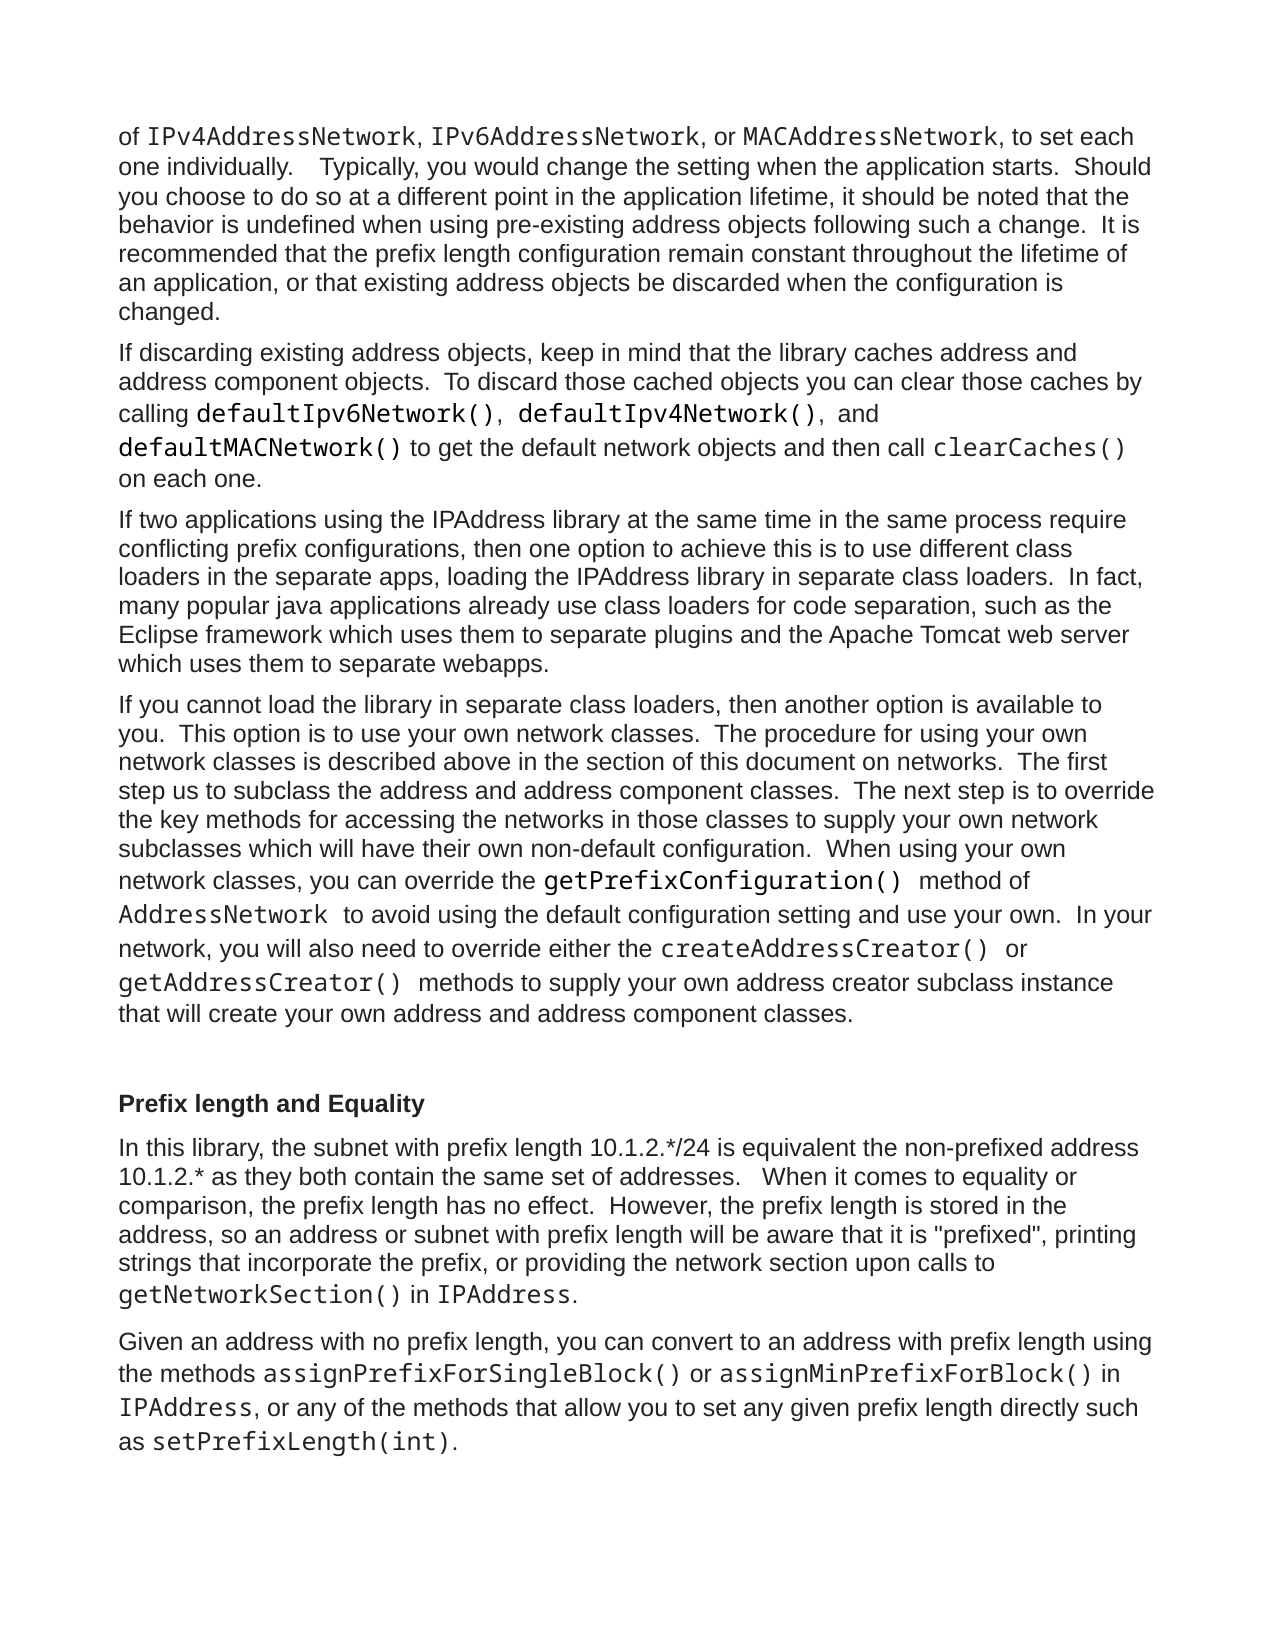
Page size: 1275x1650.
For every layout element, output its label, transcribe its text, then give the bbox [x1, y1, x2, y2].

text of IPv4AddressNetwork, IPv6AddressNetwork, or MACAddressNetwork, to set each one individually. Typically, you would change the setting when the application starts. Should you choose to do so at a different point in the application lifetime, it should be noted that the behavior is undefined when using pre-existing address objects following such a change. It is recommended that the prefix length configuration remain constant throughout the lifetime of an application, or that existing address objects be discarded when the configuration is changed. [118, 118, 1157, 326]
text Prefix length and Equality [118, 1089, 1157, 1118]
text If two applications using the IPAddress library at the same time in the same process require conflicting prefix configurations, then one option to achieve this is to use different class loaders in the separate apps, loading the IPAddress library in separate class loaders. In fact, many popular java applications already use class loaders for code separation, such as the Eclipse framework which uses them to separate plugins and the Apache Tomcat web server which uses them to separate webapps. [118, 505, 1157, 677]
text Given an address with no prefix length, you can convert to an address with prefix length using the methods assignPrefixForSingleBlock() or assignMinPrefixForBlock() in IPAddress, or any of the methods that allow you to set any given prefix length directly such as setPrefixLength(int). [118, 1327, 1157, 1458]
text If you cannot load the library in separate class loaders, then another option is available to you. This option is to use your own network classes. The procedure for using your own network classes is described above in the section of this document on networks. The first step us to subclass the address and address component classes. The next step is to override the key methods for accessing the networks in those classes to supply your own network subclasses which will have their own non-default configuration. When using your own network classes, you can override the getPrefixConfiguration() method of AddressNetwork to avoid using the default configuration setting and use your own. In your network, you will also need to override either the createAddressCreator() or getAddressCreator() methods to supply your own address creator subclass instance that will create your own address and address component classes. [118, 690, 1157, 1027]
text In this library, the subnet with prefix length 10.1.2.*/24 is equivalent the non-prefixed address 10.1.2.* as they both contain the same set of addresses. When it comes to equality or comparison, the prefix length has no effect. However, the prefix length is stored in the address, so an address or subnet with prefix length will be aware that it is "prefixed", printing strings that incorporate the prefix, or providing the network section upon calls to getNetworkSection() in IPAddress. [118, 1133, 1157, 1311]
text If discarding existing address objects, keep in mind that the library caches address and address component objects. To discard those cached objects you can clear those caches by calling defaultIpv6Network(), defaultIpv4Network(), and defaultMACNetwork() to get the default network objects and then call clearCaches() on each one. [118, 338, 1157, 492]
